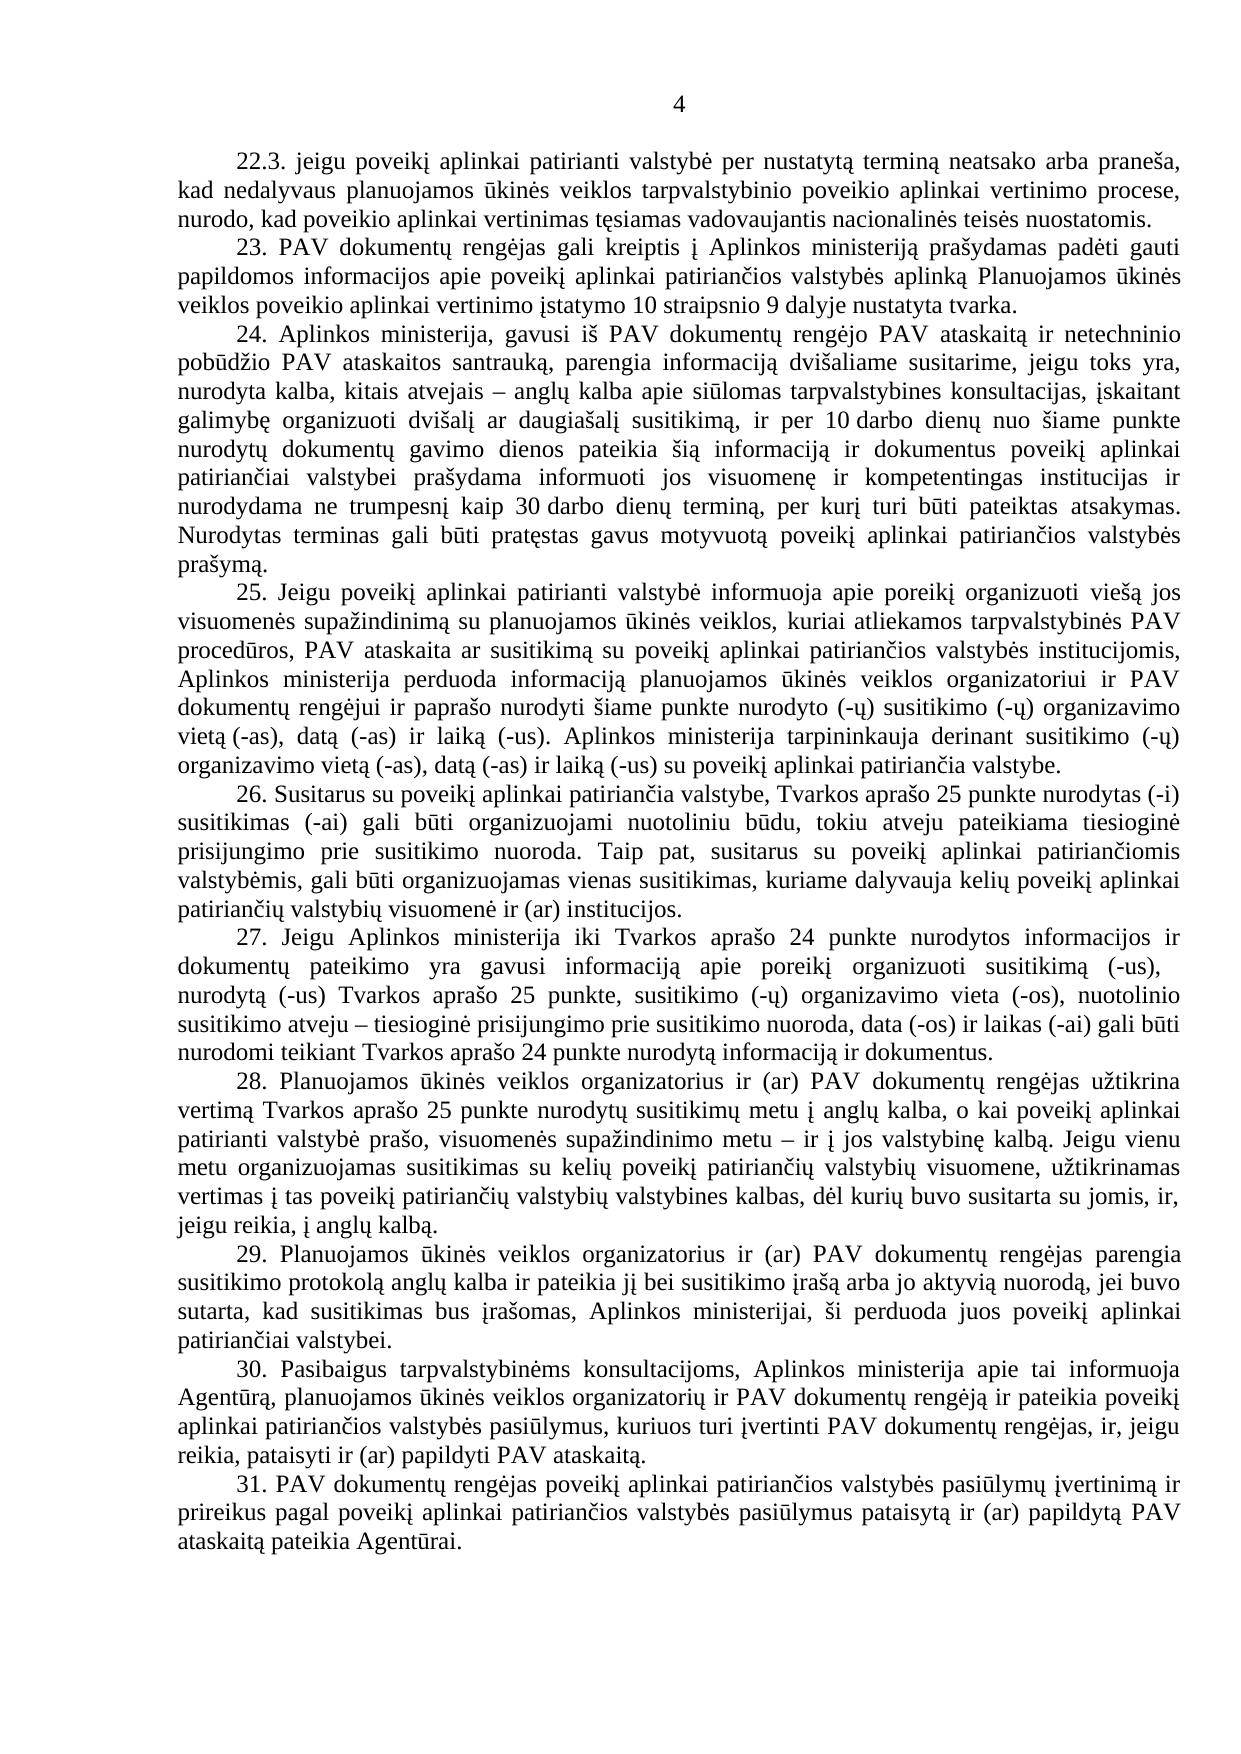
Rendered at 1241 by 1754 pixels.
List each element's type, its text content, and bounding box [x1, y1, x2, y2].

text 31. PAV dokumentų rengėjas poveikį aplinkai patiriančios valstybės pasiūlymų įvertinimą ir prireikus pagal poveikį aplinkai patiriančios valstybės pasiūlymus pataisytą ir (ar) papildytą PAV ataskaitą pateikia Agentūrai. [177, 1469, 1181, 1555]
text 24. Aplinkos ministerija, gavusi iš PAV dokumentų rengėjo PAV ataskaitą ir netechninio pobūdžio PAV ataskaitos santrauką, parengia informaciją dvišaliame susitarime, jeigu toks yra, nurodyta kalba, kitais atvejais – anglų kalba apie siūlomas tarpvalstybines konsultacijas, įskaitant galimybę organizuoti dvišalį ar daugiašalį susitikimą, ir per 10 darbo dienų nuo šiame punkte nurodytų dokumentų gavimo dienos pateikia šią informaciją ir dokumentus poveikį aplinkai patiriančiai valstybei prašydama informuoti jos visuomenę ir kompetentingas institucijas ir nurodydama ne trumpesnį kaip 30 darbo dienų terminą, per kurį turi būti pateiktas atsakymas. Nurodytas terminas gali būti pratęstas gavus motyvuotą poveikį aplinkai patiriančios valstybės prašymą. [177, 319, 1181, 577]
text 26. Susitarus su poveikį aplinkai patiriančia valstybe, Tvarkos aprašo 25 punkte nurodytas (-i) susitikimas (-ai) gali būti organizuojami nuotoliniu būdu, tokiu atveju pateikiama tiesioginė prisijungimo prie susitikimo nuoroda. Taip pat, susitarus su poveikį aplinkai patiriančiomis valstybėmis, gali būti organizuojamas vienas susitikimas, kuriame dalyvauja kelių poveikį aplinkai patiriančių valstybių visuomenė ir (ar) institucijos. [177, 779, 1181, 922]
text 29. Planuojamos ūkinės veiklos organizatorius ir (ar) PAV dokumentų rengėjas parengia susitikimo protokolą anglų kalba ir pateikia jį bei susitikimo įrašą arba jo aktyvią nuorodą, jei buvo sutarta, kad susitikimas bus įrašomas, Aplinkos ministerijai, ši perduoda juos poveikį aplinkai patiriančiai valstybei. [177, 1239, 1181, 1354]
text 28. Planuojamos ūkinės veiklos organizatorius ir (ar) PAV dokumentų rengėjas užtikrina vertimą Tvarkos aprašo 25 punkte nurodytų susitikimų metu į anglų kalba, o kai poveikį aplinkai patirianti valstybė prašo, visuomenės supažindinimo metu – ir į jos valstybinę kalbą. Jeigu vienu metu organizuojamas susitikimas su kelių poveikį patiriančių valstybių visuomene, užtikrinamas vertimas į tas poveikį patiriančių valstybių valstybines kalbas, dėl kurių buvo susitarta su jomis, ir, jeigu reikia, į anglų kalbą. [177, 1066, 1181, 1239]
text 30. Pasibaigus tarpvalstybinėms konsultacijoms, Aplinkos ministerija apie tai informuoja Agentūrą, planuojamos ūkinės veiklos organizatorių ir PAV dokumentų rengėją ir pateikia poveikį aplinkai patiriančios valstybės pasiūlymus, kuriuos turi įvertinti PAV dokumentų rengėjas, ir, jeigu reikia, pataisyti ir (ar) papildyti PAV ataskaitą. [177, 1354, 1181, 1469]
text 27. Jeigu Aplinkos ministerija iki Tvarkos aprašo 24 punkte nurodytos informacijos ir dokumentų pateikimo yra gavusi informaciją apie poreikį organizuoti susitikimą (-us), nurodytą (-us) Tvarkos aprašo 25 punkte, susitikimo (-ų) organizavimo vieta (-os), nuotolinio susitikimo atveju – tiesioginė prisijungimo prie susitikimo nuoroda, data (-os) ir laikas (-ai) gali būti nurodomi teikiant Tvarkos aprašo 24 punkte nurodytą informaciją ir dokumentus. [177, 922, 1181, 1066]
text 23. PAV dokumentų rengėjas gali kreiptis į Aplinkos ministeriją prašydamas padėti gauti papildomos informacijos apie poveikį aplinkai patiriančios valstybės aplinką Planuojamos ūkinės veiklos poveikio aplinkai vertinimo įstatymo 10 straipsnio 9 dalyje nustatyta tvarka. [177, 232, 1181, 319]
text 25. Jeigu poveikį aplinkai patirianti valstybė informuoja apie poreikį organizuoti viešą jos visuomenės supažindinimą su planuojamos ūkinės veiklos, kuriai atliekamos tarpvalstybinės PAV procedūros, PAV ataskaita ar susitikimą su poveikį aplinkai patiriančios valstybės institucijomis, Aplinkos ministerija perduoda informaciją planuojamos ūkinės veiklos organizatoriui ir PAV dokumentų rengėjui ir paprašo nurodyti šiame punkte nurodyto (-ų) susitikimo (-ų) organizavimo vietą (-as), datą (-as) ir laiką (-us). Aplinkos ministerija tarpininkauja derinant susitikimo (-ų) organizavimo vietą (-as), datą (-as) ir laiką (-us) su poveikį aplinkai patiriančia valstybe. [177, 577, 1181, 779]
text 22.3. jeigu poveikį aplinkai patirianti valstybė per nustatytą terminą neatsako arba praneša, kad nedalyvaus planuojamos ūkinės veiklos tarpvalstybinio poveikio aplinkai vertinimo procese, nurodo, kad poveikio aplinkai vertinimas tęsiamas vadovaujantis nacionalinės teisės nuostatomis. [177, 146, 1181, 232]
